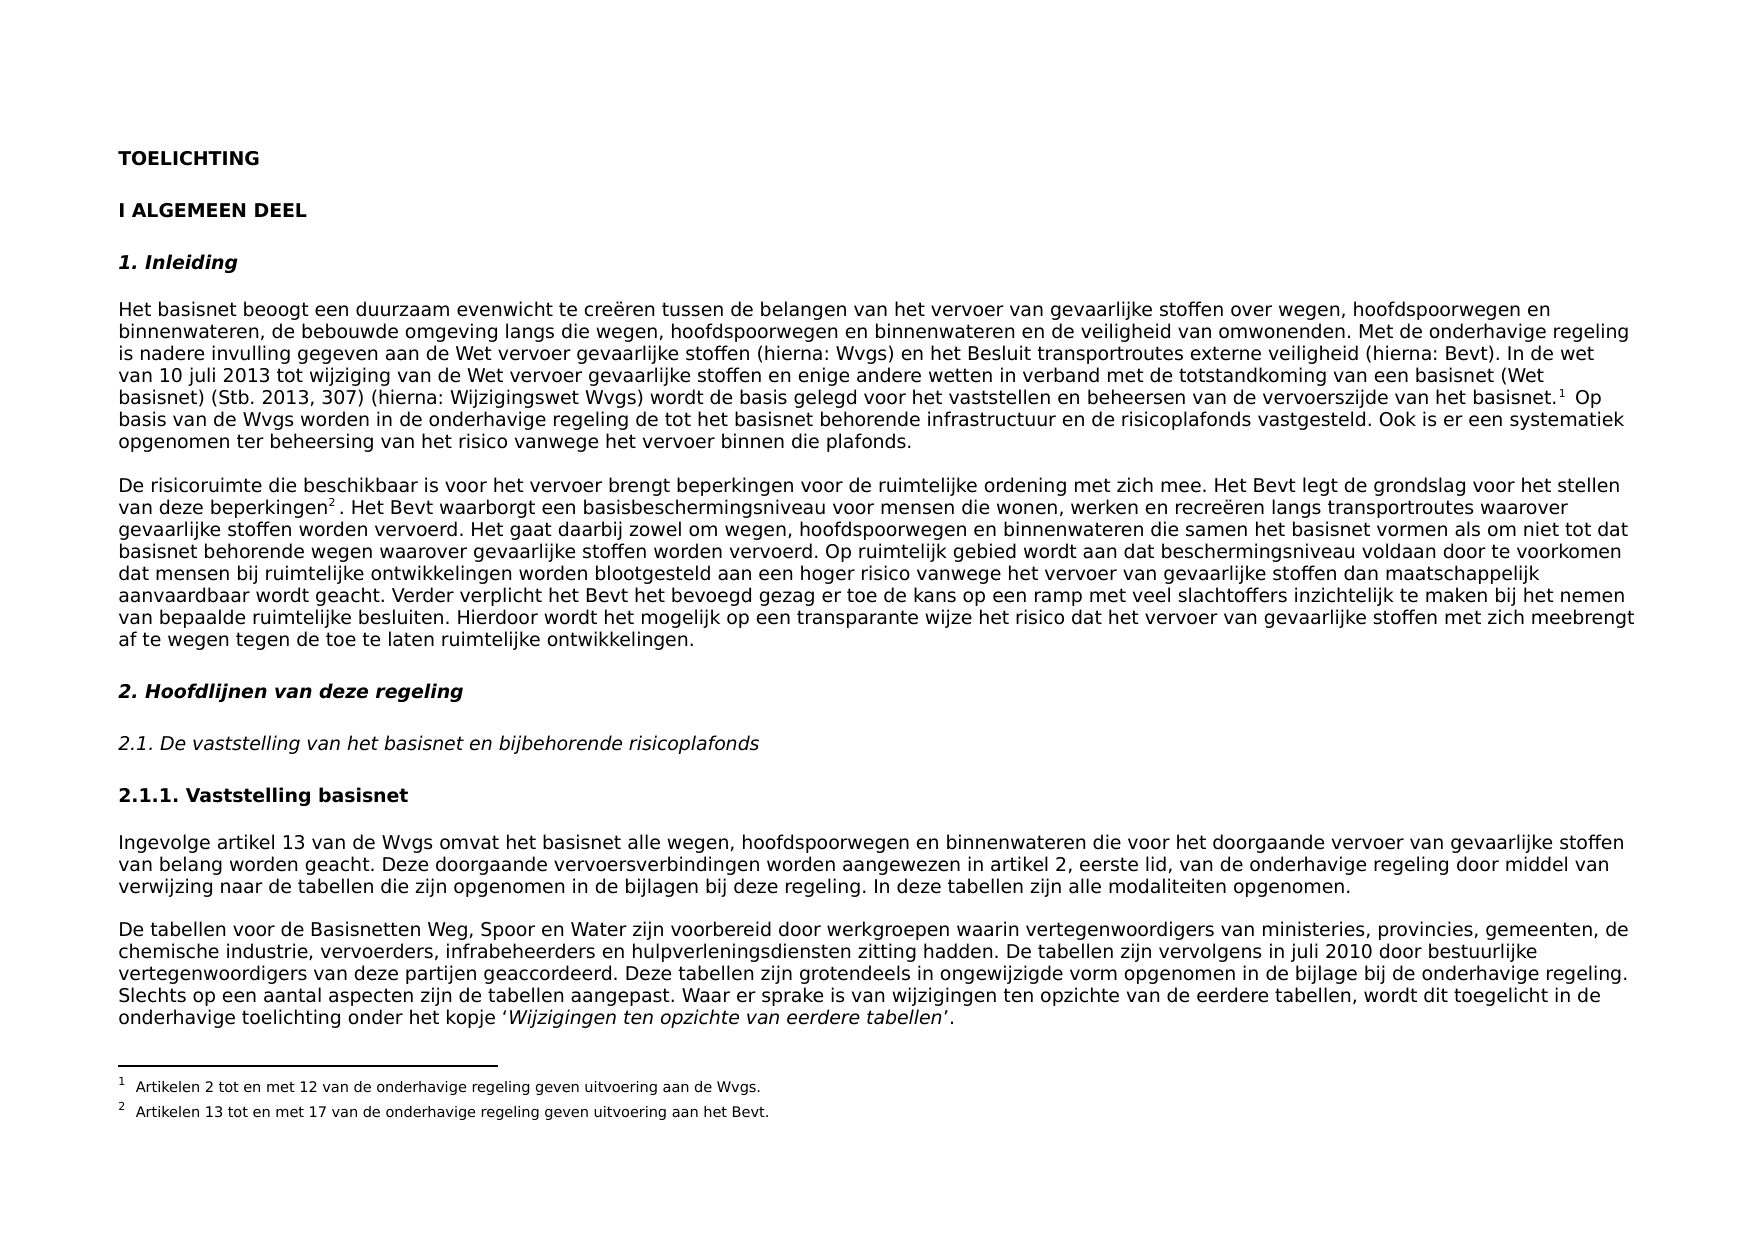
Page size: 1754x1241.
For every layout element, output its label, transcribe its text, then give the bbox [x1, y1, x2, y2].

text Artikelen 13 tot en met 17 van de onderhavige regeling geven uitvoering aan het Bevt. [118, 1100, 1636, 1122]
subtitle 1. Inleiding [118, 252, 1636, 274]
text Ingevolge artikel 13 van de Wvgs omvat het basisnet alle wegen, hoofdspoorwegen en binnenwateren die voor het doorgaande vervoer van gevaarlijke stoffen van belang worden geacht. Deze doorgaande vervoersverbindingen worden aangewezen in artikel 2, eerste lid, van de onderhavige regeling door middel van verwijzing naar de tabellen die zijn opgenomen in de bijlagen bij deze regeling. In deze tabellen zijn alle modaliteiten opgenomen. [118, 832, 1636, 897]
subtitle I ALGEMEEN DEEL [118, 200, 1636, 222]
subtitle TOELICHTING [118, 148, 1636, 170]
text De risicoruimte die beschikbaar is voor het vervoer brengt beperkingen voor de ruimtelijke ordening met zich mee. Het Bevt legt de grondslag voor het stellen van deze beperkingen. Het Bevt waarborgt een basisbeschermingsniveau voor mensen die wonen, werken en recreëren langs transportroutes waarover gevaarlijke stoffen worden vervoerd. Het gaat daarbij zowel om wegen, hoofdspoorwegen en binnenwateren die samen het basisnet vormen als om niet tot dat basisnet behorende wegen waarover gevaarlijke stoffen worden vervoerd. Op ruimtelijk gebied wordt aan dat beschermingsniveau voldaan door te voorkomen dat mensen bij ruimtelijke ontwikkelingen worden blootgesteld aan een hoger risico vanwege het vervoer van gevaarlijke stoffen dan maatschappelijk aanvaardbaar wordt geacht. Verder verplicht het Bevt het bevoegd gezag er toe de kans op een ramp met veel slachtoffers inzichtelijk te maken bij het nemen van bepaalde ruimtelijke besluiten. Hierdoor wordt het mogelijk op een transparante wijze het risico dat het vervoer van gevaarlijke stoffen met zich meebrengt af te wegen tegen de toe te laten ruimtelijke ontwikkelingen. [118, 475, 1636, 651]
text Het basisnet beoogt een duurzaam evenwicht te creëren tussen de belangen van het vervoer van gevaarlijke stoffen over wegen, hoofdspoorwegen en binnenwateren, de bebouwde omgeving langs die wegen, hoofdspoorwegen en binnenwateren en de veiligheid van omwonenden. Met de onderhavige regeling is nadere invulling gegeven aan de Wet vervoer gevaarlijke stoffen (hierna: Wvgs) en het Besluit transportroutes externe veiligheid (hierna: Bevt). In de wet van 10 juli 2013 tot wijziging van de Wet vervoer gevaarlijke stoffen en enige andere wetten in verband met de totstandkoming van een basisnet (Wet basisnet) (Stb. 2013, 307) (hierna: Wijzigingswet Wvgs) wordt de basis gelegd voor het vaststellen en beheersen van de vervoerszijde van het basisnet. Op basis van de Wvgs worden in de onderhavige regeling de tot het basisnet behorende infrastructuur en de risicoplafonds vastgesteld. Ook is er een systematiek opgenomen ter beheersing van het risico vanwege het vervoer binnen die plafonds. [118, 299, 1636, 453]
subtitle 2.1. De vaststelling van het basisnet en bijbehorende risicoplafonds [118, 733, 1636, 754]
text Artikelen 2 tot en met 12 van de onderhavige regeling geven uitvoering aan de Wvgs. [118, 1075, 1636, 1097]
subtitle 2.1.1. Vaststelling basisnet [118, 784, 1636, 807]
subtitle 2. Hoofdlijnen van deze regeling [118, 681, 1636, 703]
text De tabellen voor de Basisnetten Weg, Spoor en Water zijn voorbereid door werkgroepen waarin vertegenwoordigers van ministeries, provincies, gemeenten, de chemische industrie, vervoerders, infrabeheerders en hulpverleningsdiensten zitting hadden. De tabellen zijn vervolgens in juli 2010 door bestuurlijke vertegenwoordigers van deze partijen geaccordeerd. Deze tabellen zijn grotendeels in ongewijzigde vorm opgenomen in de bijlage bij de onderhavige regeling. Slechts op een aantal aspecten zijn de tabellen aangepast. Waar er sprake is van wijzigingen ten opzichte van de eerdere tabellen, wordt dit toegelicht in de onderhavige toelichting onder het kopje ‘Wijzigingen ten opzichte van eerdere tabellen’. [118, 919, 1636, 1029]
